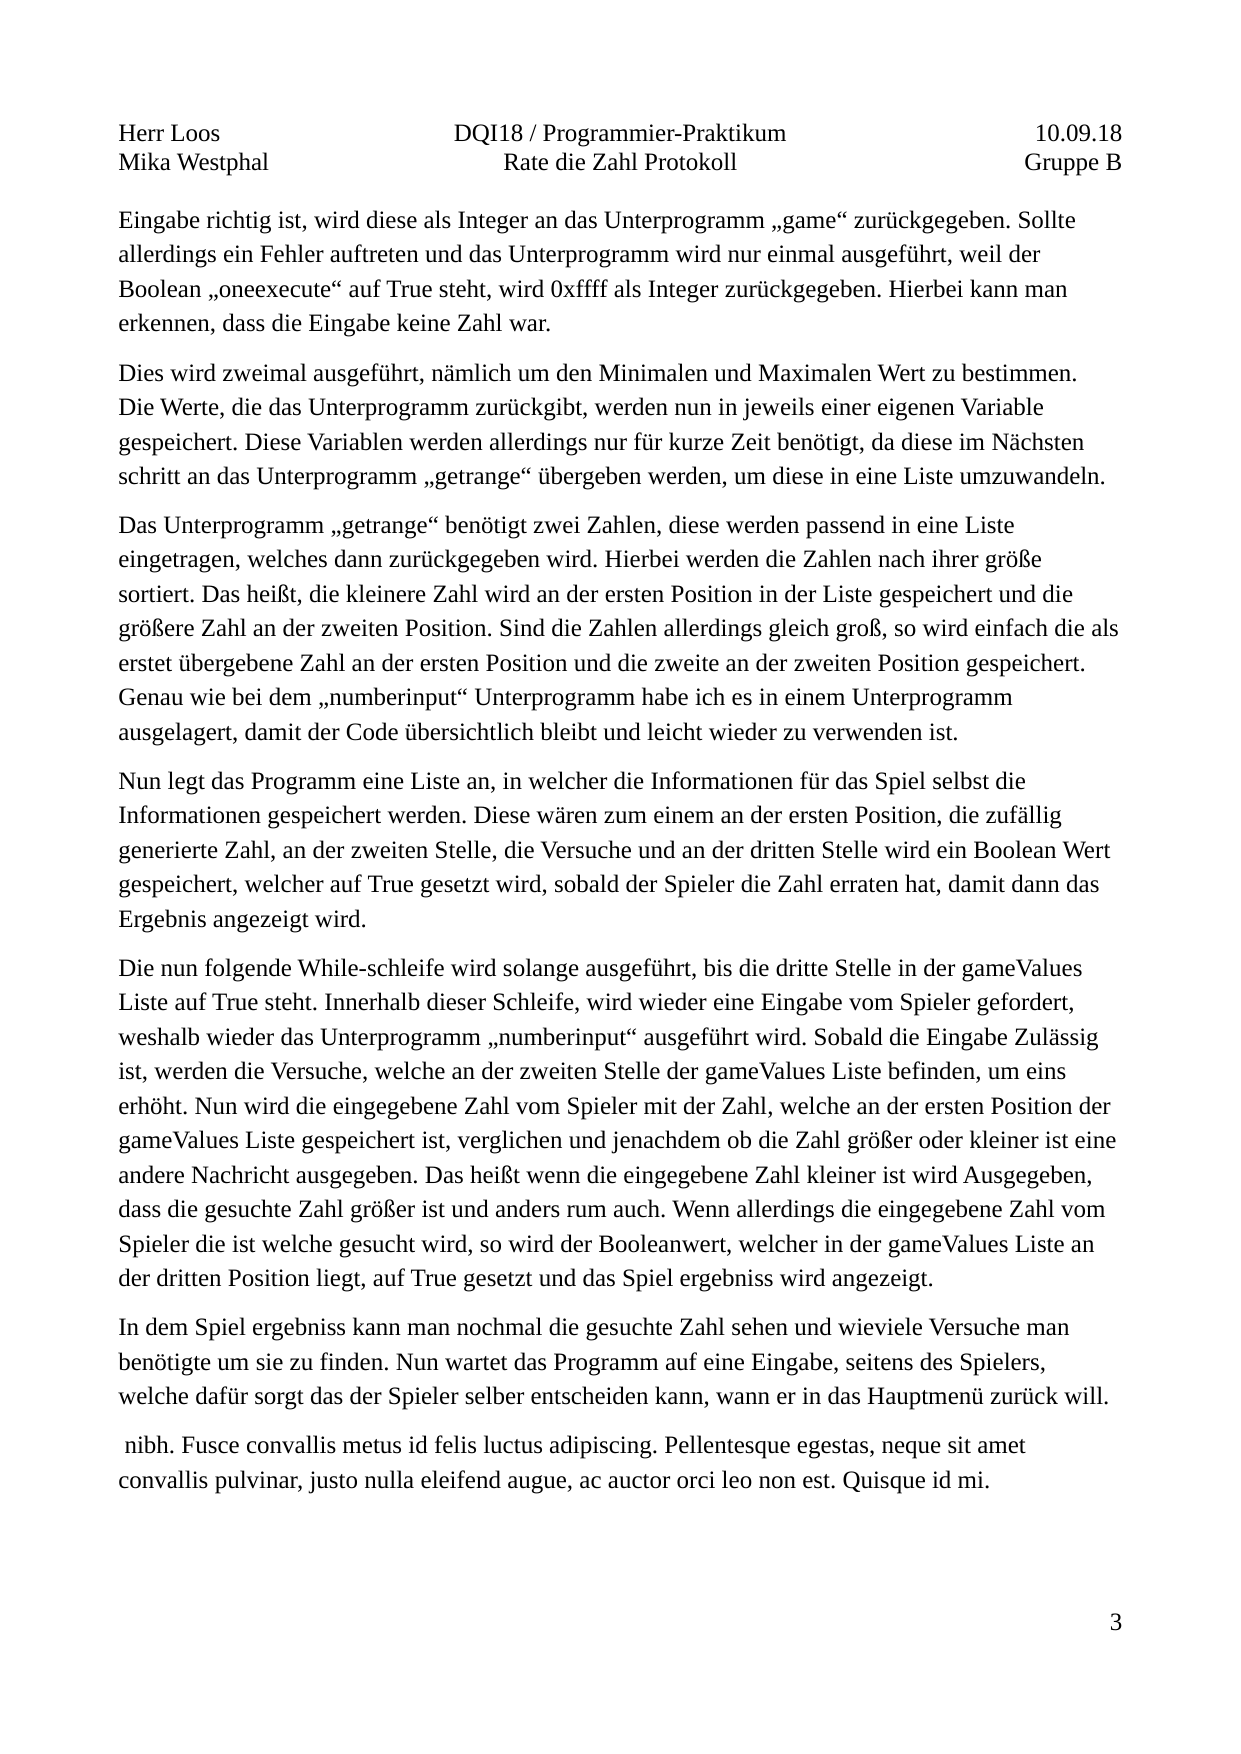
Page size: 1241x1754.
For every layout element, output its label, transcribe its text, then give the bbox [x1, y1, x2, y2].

text Eingabe richtig ist, wird diese als Integer an das Unterprogramm „game“ zurückgegeben. Sollte allerdings ein Fehler auftreten und das Unterprogramm wird nur einmal ausgeführt, weil der Boolean „oneexecute“ auf True steht, wird 0xffff als Integer zurückgegeben. Hierbei kann man erkennen, dass die Eingabe keine Zahl war. [118, 205, 1122, 337]
text Die nun folgende While-schleife wird solange ausgeführt, bis die dritte Stelle in der gameValues Liste auf True steht. Innerhalb dieser Schleife, wird wieder eine Eingabe vom Spieler gefordert, weshalb wieder das Unterprogramm „numberinput“ ausgeführt wird. Sobald die Eingabe Zulässig ist, werden die Versuche, welche an der zweiten Stelle der gameValues Liste befinden, um eins erhöht. Nun wird die eingegebene Zahl vom Spieler mit der Zahl, welche an der ersten Position der gameValues Liste gespeichert ist, verglichen und jenachdem ob die Zahl größer oder kleiner ist eine andere Nachricht ausgegeben. Das heißt wenn die eingegebene Zahl kleiner ist wird Ausgegeben, dass die gesuchte Zahl größer ist und anders rum auch. Wenn allerdings die eingegebene Zahl vom Spieler die ist welche gesucht wird, so wird der Booleanwert, welcher in der gameValues Liste an der dritten Position liegt, auf True gesetzt und das Spiel ergebniss wird angezeigt. [118, 953, 1122, 1292]
text In dem Spiel ergebniss kann man nochmal die gesuchte Zahl sehen und wieviele Versuche man benötigte um sie zu finden. Nun wartet das Programm auf eine Eingabe, seitens des Spielers, welche dafür sorgt das der Spieler selber entscheiden kann, wann er in das Hauptmenü zurück will. [118, 1312, 1122, 1410]
text Dies wird zweimal ausgeführt, nämlich um den Minimalen und Maximalen Wert zu bestimmen. Die Werte, die das Unterprogramm zurückgibt, werden nun in jeweils einer eigenen Variable gespeichert. Diese Variablen werden allerdings nur für kurze Zeit benötigt, da diese im Nächsten schritt an das Unterprogramm „getrange“ übergeben werden, um diese in eine Liste umzuwandeln. [118, 358, 1122, 490]
text Nun legt das Programm eine Liste an, in welcher die Informationen für das Spiel selbst die Informationen gespeichert werden. Diese wären zum einem an der ersten Position, die zufällig generierte Zahl, an der zweiten Stelle, die Versuche und an der dritten Stelle wird ein Boolean Wert gespeichert, welcher auf True gesetzt wird, sobald der Spieler die Zahl erraten hat, damit dann das Ergebnis angezeigt wird. [118, 766, 1122, 933]
text Das Unterprogramm „getrange“ benötigt zwei Zahlen, diese werden passend in eine Liste eingetragen, welches dann zurückgegeben wird. Hierbei werden die Zahlen nach ihrer größe sortiert. Das heißt, die kleinere Zahl wird an der ersten Position in der Liste gespeichert und die größere Zahl an der zweiten Position. Sind die Zahlen allerdings gleich groß, so wird einfach die als erstet übergebene Zahl an der ersten Position und die zweite an der zweiten Position gespeichert. Genau wie bei dem „numberinput“ Unterprogramm habe ich es in einem Unterprogramm ausgelagert, damit der Code übersichtlich bleibt und leicht wieder zu verwenden ist. [118, 510, 1122, 746]
text nibh. Fusce convallis metus id felis luctus adipiscing. Pellentesque egestas, neque sit amet convallis pulvinar, justo nulla eleifend augue, ac auctor orci leo non est. Quisque id mi. [118, 1430, 1122, 1494]
